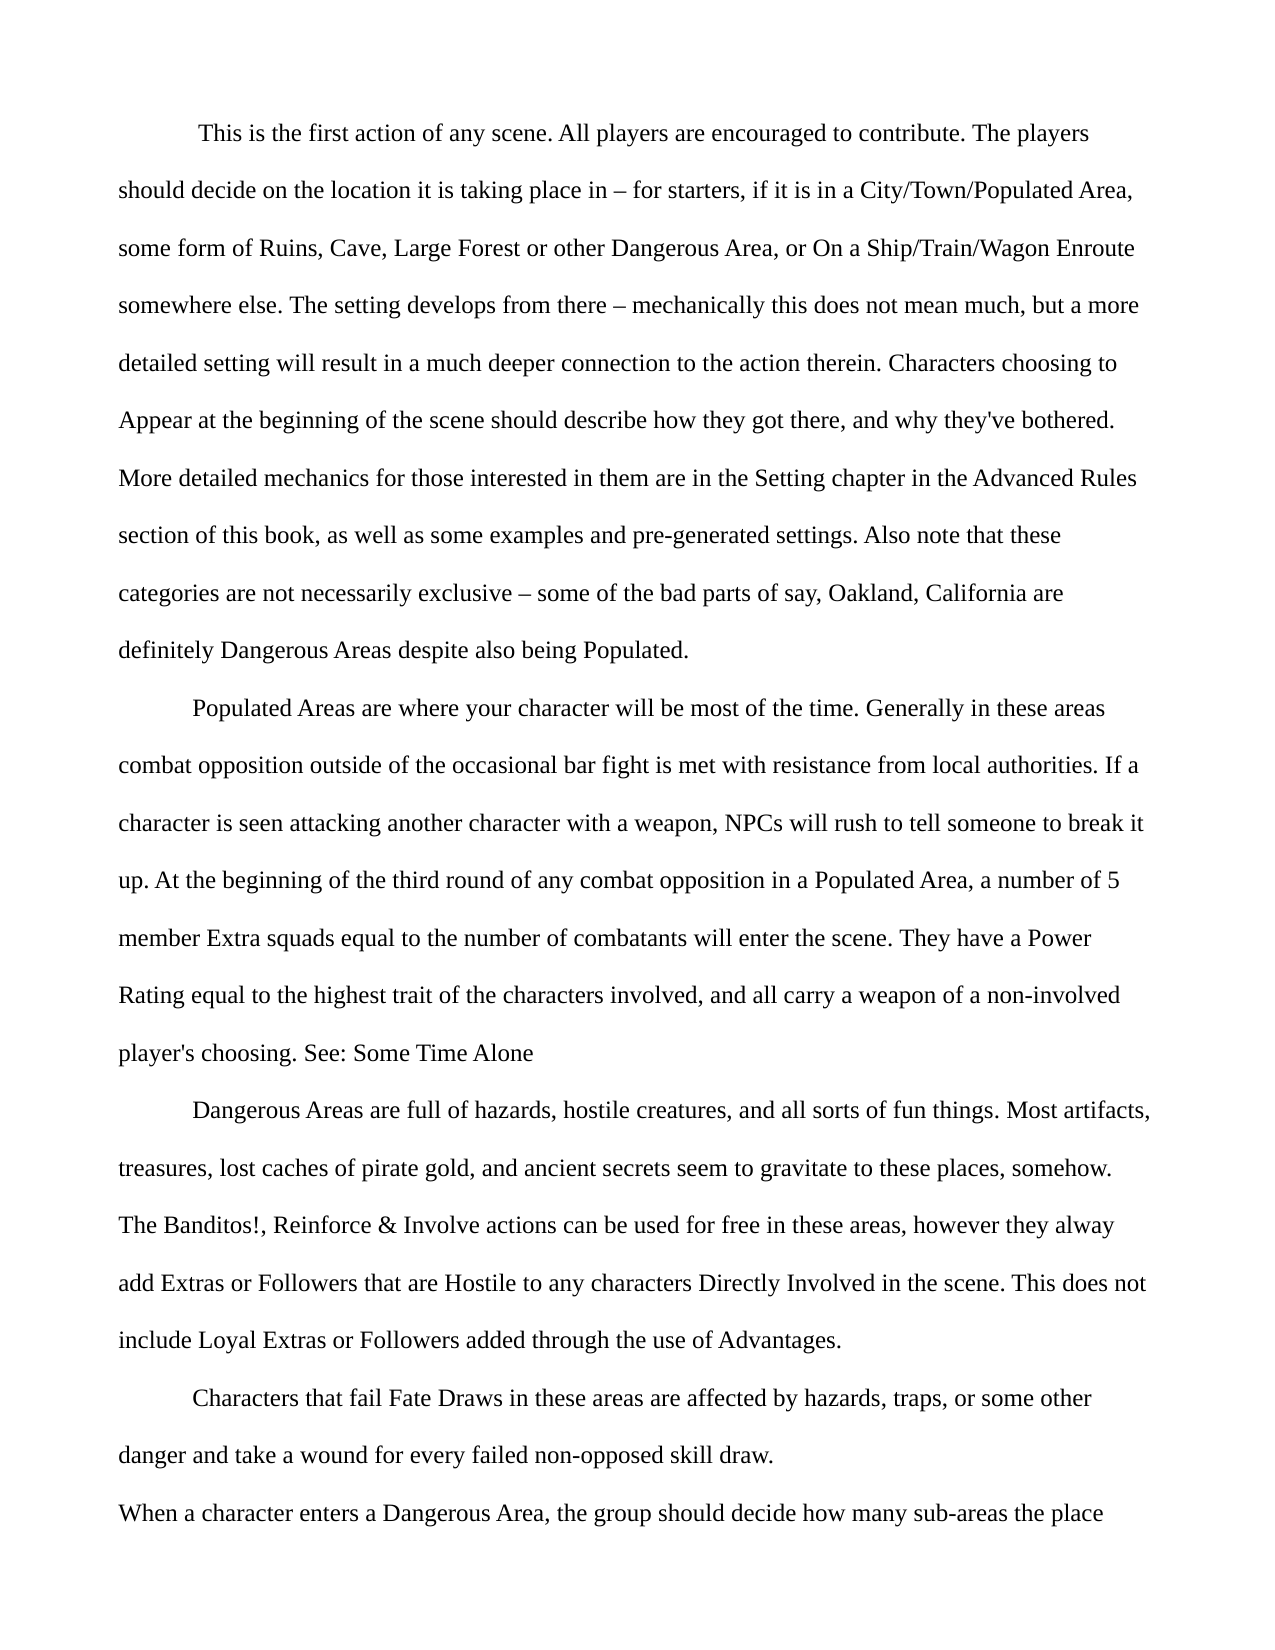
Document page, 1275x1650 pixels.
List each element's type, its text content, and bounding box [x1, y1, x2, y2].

text Dangerous Areas are full of hazards, hostile creatures, and all sorts of fun things. Most artifacts, treasures, lost caches of pirate gold, and ancient secrets seem to gravitate to these places, somehow. The Banditos!, Reinforce & Involve actions can be used for free in these areas, however they alway add Extras or Followers that are Hostile to any characters Directly Involved in the scene. This does not include Loyal Extras or Followers added through the use of Advantages. [118, 1096, 1157, 1354]
text When a character enters a Dangerous Area, the group should decide how many sub-areas the place [118, 1498, 1157, 1527]
text somewhere else. The setting develops from there – mechanically this does not mean much, but a more detailed setting will result in a much deeper connection to the action therein. Characters choosing to Appear at the beginning of the scene should describe how they got there, and why they've bothered. More detailed mechanics for those interested in them are in the Setting chapter in the Advanced Rules section of this book, as well as some examples and pre-generated settings. Also note that these categories are not necessarily exclusive – some of the bad parts of say, Oakland, California are definitely Dangerous Areas despite also being Populated. [118, 291, 1157, 664]
text This is the first action of any scene. All players are encouraged to contribute. The players [118, 118, 1157, 147]
text Characters that fail Fate Draws in these areas are affected by hazards, traps, or some other danger and take a wound for every failed non-opposed skill draw. [118, 1383, 1157, 1469]
text should decide on the location it is taking place in – for starters, if it is in a City/Town/Populated Area, some form of Ruins, Cave, Large Forest or other Dangerous Area, or On a Ship/Train/Wagon Enroute [118, 176, 1157, 262]
text Populated Areas are where your character will be most of the time. Generally in these areas combat opposition outside of the occasional bar fight is met with resistance from local authorities. If a character is seen attacking another character with a weapon, NPCs will rush to tell someone to break it up. At the beginning of the third round of any combat opposition in a Populated Area, a number of 5 member Extra squads equal to the number of combatants will enter the scene. They have a Power Rating equal to the highest trait of the characters involved, and all carry a weapon of a non-involved player's choosing. See: Some Time Alone [118, 693, 1157, 1067]
